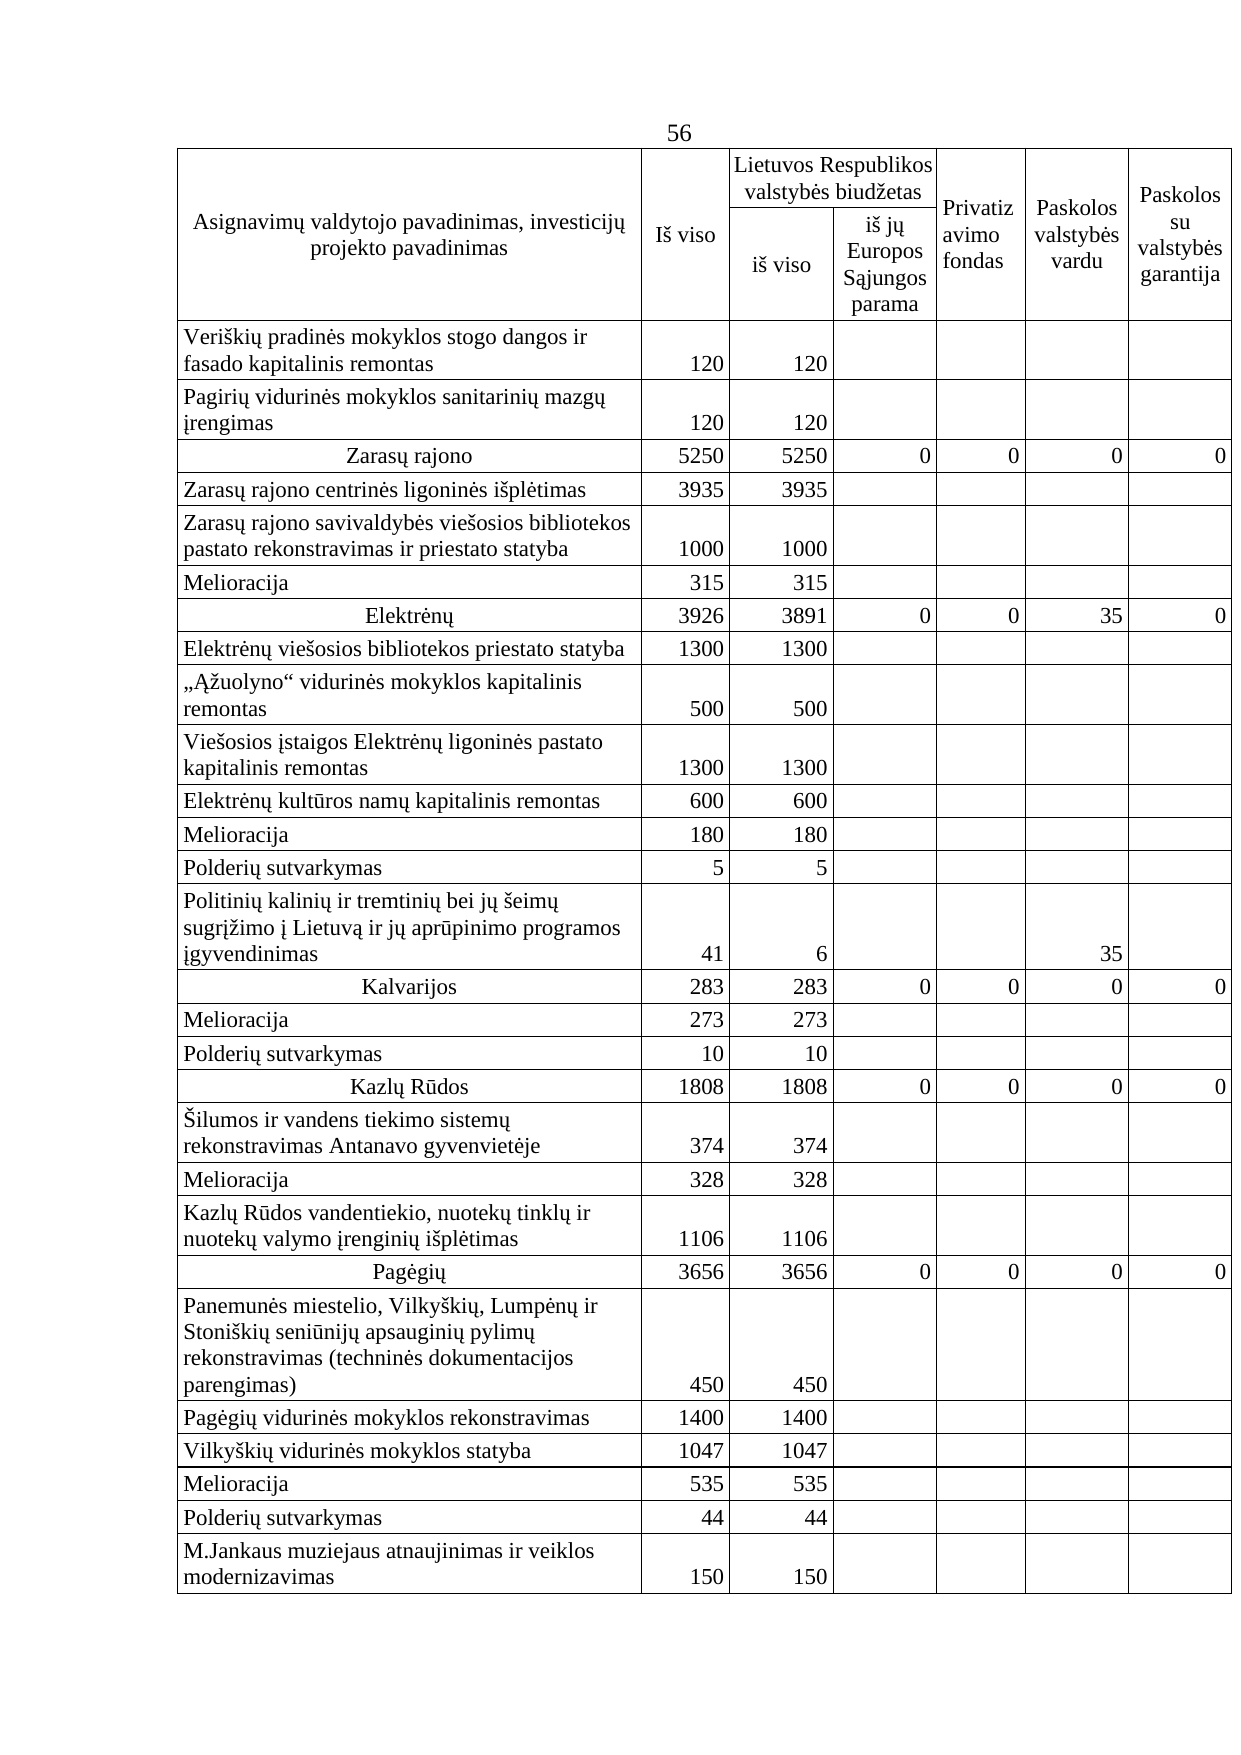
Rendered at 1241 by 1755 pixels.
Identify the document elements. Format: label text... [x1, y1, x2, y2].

table_cell 273 [730, 1004, 833, 1036]
table_cell [1129, 884, 1231, 969]
table_cell [937, 506, 1025, 565]
table_cell 0 [1026, 440, 1128, 472]
table_cell 1300 [730, 725, 833, 783]
table_cell 374 [730, 1103, 833, 1162]
table_cell 3656 [642, 1256, 729, 1288]
table_cell Elektrėnų [178, 599, 641, 631]
table_cell [1129, 1004, 1231, 1036]
table_cell [1129, 1434, 1231, 1466]
table_cell 0 [1026, 1070, 1128, 1102]
table_cell 120 [642, 321, 729, 379]
table_cell 1400 [642, 1401, 729, 1433]
table_cell 5 [730, 851, 833, 883]
table_header Paskolos su valstybės garantija [1129, 149, 1231, 319]
table_cell [1026, 725, 1128, 783]
table_cell Viešosios įstaigos Elektrėnų ligoninės pastato kapitalinis remontas [178, 725, 641, 783]
table_header Lietuvos Respublikos valstybės biudžetas [730, 149, 936, 207]
table_cell [1129, 665, 1231, 724]
table_cell 150 [730, 1534, 833, 1592]
table_cell 150 [642, 1534, 729, 1592]
table_cell [1026, 1468, 1128, 1500]
table_cell [834, 785, 936, 817]
table_cell 1106 [642, 1196, 729, 1254]
table_cell [1026, 1037, 1128, 1069]
table_cell [937, 1004, 1025, 1036]
table_cell 600 [730, 785, 833, 817]
table_cell 0 [834, 599, 936, 631]
table_cell [937, 1534, 1025, 1592]
table_cell 1000 [642, 506, 729, 565]
table_cell [937, 473, 1025, 505]
table_cell [1026, 818, 1128, 850]
table_header Privatizavimo fondas [937, 149, 1025, 319]
table_cell [1026, 1434, 1128, 1466]
table_cell M.Jankaus muziejaus atnaujinimas ir veiklos modernizavimas [178, 1534, 641, 1592]
table_cell 283 [730, 970, 833, 1002]
table_cell 1106 [730, 1196, 833, 1254]
table_cell Kazlų Rūdos vandentiekio, nuotekų tinklų ir nuotekų valymo įrenginių išplėtimas [178, 1196, 641, 1254]
table_cell 1808 [730, 1070, 833, 1102]
table_cell 120 [730, 380, 833, 439]
table_cell [834, 1196, 936, 1254]
table_cell [1129, 1196, 1231, 1254]
table_cell [937, 321, 1025, 379]
table_cell Melioracija [178, 1004, 641, 1036]
table_cell [834, 506, 936, 565]
table_cell 500 [730, 665, 833, 724]
table_cell [1129, 725, 1231, 783]
table_cell 3891 [730, 599, 833, 631]
table_cell 0 [1129, 1256, 1231, 1288]
table_cell [834, 1468, 936, 1500]
table_cell 44 [642, 1501, 729, 1533]
table_cell 0 [834, 1256, 936, 1288]
table_cell [1129, 321, 1231, 379]
table_cell Vilkyškių vidurinės mokyklos statyba [178, 1434, 641, 1466]
table_cell „Ąžuolyno“ vidurinės mokyklos kapitalinis remontas [178, 665, 641, 724]
table_cell 328 [730, 1163, 833, 1195]
table_cell [937, 884, 1025, 969]
table_cell [937, 851, 1025, 883]
table_cell 315 [730, 566, 833, 598]
table_cell [1129, 818, 1231, 850]
table_cell Melioracija [178, 1468, 641, 1500]
table_cell [834, 1501, 936, 1533]
table_cell [1026, 1004, 1128, 1036]
table_cell [937, 818, 1025, 850]
table_cell Polderių sutvarkymas [178, 851, 641, 883]
table_cell Elektrėnų viešosios bibliotekos priestato statyba [178, 632, 641, 664]
table_cell 328 [642, 1163, 729, 1195]
table_cell [834, 1037, 936, 1069]
table_cell Panemunės miestelio, Vilkyškių, Lumpėnų ir Stoniškių seniūnijų apsauginių pylimų rekonstravimas (techninės dokumentacijos parengimas) [178, 1289, 641, 1400]
table_cell [937, 1401, 1025, 1433]
table_cell [1129, 632, 1231, 664]
table_cell [1129, 506, 1231, 565]
table_cell [834, 818, 936, 850]
table_header Iš viso [642, 149, 729, 319]
table_header Asignavimų valdytojo pavadinimas, investicijų projekto pavadinimas [178, 149, 641, 319]
table_cell 450 [730, 1289, 833, 1400]
table_cell [1129, 1534, 1231, 1592]
table_cell 6 [730, 884, 833, 969]
table_cell Melioracija [178, 818, 641, 850]
table_cell 10 [642, 1037, 729, 1069]
table_cell Pagėgių [178, 1256, 641, 1288]
table_cell [1026, 1196, 1128, 1254]
table_cell [834, 632, 936, 664]
table_cell [1129, 473, 1231, 505]
table_cell [834, 851, 936, 883]
table_cell [834, 380, 936, 439]
table_cell 0 [1026, 1256, 1128, 1288]
table_cell 0 [1129, 1070, 1231, 1102]
table_cell 0 [1129, 599, 1231, 631]
table_cell [1129, 1037, 1231, 1069]
table_cell 0 [937, 970, 1025, 1002]
table_cell [1026, 1163, 1128, 1195]
table_cell [1026, 380, 1128, 439]
table_cell [834, 1401, 936, 1433]
table_cell [1026, 665, 1128, 724]
table_cell 5250 [730, 440, 833, 472]
table_cell Veriškių pradinės mokyklos stogo dangos ir fasado kapitalinis remontas [178, 321, 641, 379]
table_cell [937, 1163, 1025, 1195]
table_cell 3656 [730, 1256, 833, 1288]
table_cell [937, 1434, 1025, 1466]
table_cell 283 [642, 970, 729, 1002]
table_cell 180 [642, 818, 729, 850]
table_cell [834, 473, 936, 505]
table_cell Politinių kalinių ir tremtinių bei jų šeimų sugrįžimo į Lietuvą ir jų aprūpinimo programos įgyvendinimas [178, 884, 641, 969]
table_cell 120 [642, 380, 729, 439]
table_cell 5 [642, 851, 729, 883]
table_cell 0 [1026, 970, 1128, 1002]
table_cell [1026, 1289, 1128, 1400]
table_cell Polderių sutvarkymas [178, 1037, 641, 1069]
table_cell 535 [642, 1468, 729, 1500]
table_cell [1026, 851, 1128, 883]
table_cell [937, 1501, 1025, 1533]
table_cell 35 [1026, 599, 1128, 631]
table_cell 0 [834, 1070, 936, 1102]
table_cell [1129, 1163, 1231, 1195]
table_cell Elektrėnų kultūros namų kapitalinis remontas [178, 785, 641, 817]
table_cell Šilumos ir vandens tiekimo sistemų rekonstravimas Antanavo gyvenvietėje [178, 1103, 641, 1162]
table_cell 1300 [730, 632, 833, 664]
table_cell 374 [642, 1103, 729, 1162]
table_cell 1000 [730, 506, 833, 565]
table_cell [834, 665, 936, 724]
table_cell [937, 380, 1025, 439]
table_cell Polderių sutvarkymas [178, 1501, 641, 1533]
table_cell [937, 785, 1025, 817]
table_cell 0 [1129, 970, 1231, 1002]
table_cell [1026, 321, 1128, 379]
table_cell 535 [730, 1468, 833, 1500]
table_cell Zarasų rajono centrinės ligoninės išplėtimas [178, 473, 641, 505]
table_cell [1026, 566, 1128, 598]
table_cell 0 [834, 440, 936, 472]
table_cell [1129, 1468, 1231, 1500]
table_cell [937, 1103, 1025, 1162]
table_header Paskolos valstybės vardu [1026, 149, 1128, 319]
table_cell 1400 [730, 1401, 833, 1433]
table_cell [834, 1434, 936, 1466]
table_cell Zarasų rajono savivaldybės viešosios bibliotekos pastato rekonstravimas ir priestato statyba [178, 506, 641, 565]
table_cell 0 [937, 1070, 1025, 1102]
table_cell 0 [834, 970, 936, 1002]
table_cell 600 [642, 785, 729, 817]
table_cell [937, 1037, 1025, 1069]
table_cell [1026, 632, 1128, 664]
table_cell [937, 1289, 1025, 1400]
table_cell 0 [1129, 440, 1231, 472]
table_cell 3935 [642, 473, 729, 505]
table_cell iš viso [730, 208, 833, 319]
table_cell [834, 725, 936, 783]
table_cell [1026, 785, 1128, 817]
table_cell Pagirių vidurinės mokyklos sanitarinių mazgų įrengimas [178, 380, 641, 439]
table_cell [1129, 566, 1231, 598]
table_cell Kalvarijos [178, 970, 641, 1002]
table_cell 41 [642, 884, 729, 969]
table_cell [1129, 1103, 1231, 1162]
table_cell [1129, 380, 1231, 439]
table_cell 44 [730, 1501, 833, 1533]
table_cell 273 [642, 1004, 729, 1036]
table_cell [937, 665, 1025, 724]
table_cell [834, 566, 936, 598]
table_cell [1026, 473, 1128, 505]
table_cell 1808 [642, 1070, 729, 1102]
table_cell [1026, 1103, 1128, 1162]
table_cell 450 [642, 1289, 729, 1400]
table_cell [937, 566, 1025, 598]
table_cell 0 [937, 1256, 1025, 1288]
table_cell [937, 725, 1025, 783]
table_cell [1026, 1401, 1128, 1433]
table_cell [834, 1534, 936, 1592]
table_cell [1129, 1289, 1231, 1400]
table_cell 0 [937, 599, 1025, 631]
table_cell [937, 1196, 1025, 1254]
table_cell 1300 [642, 725, 729, 783]
table_cell 1047 [730, 1434, 833, 1466]
table_cell [1026, 1501, 1128, 1533]
table_cell [834, 884, 936, 969]
table_cell 0 [937, 440, 1025, 472]
table_cell [1129, 1501, 1231, 1533]
table_cell [937, 1468, 1025, 1500]
table_cell [834, 1163, 936, 1195]
table_cell 10 [730, 1037, 833, 1069]
table_cell 35 [1026, 884, 1128, 969]
table_cell [1026, 1534, 1128, 1592]
table_cell [1129, 785, 1231, 817]
table_cell 5250 [642, 440, 729, 472]
table_cell [1129, 1401, 1231, 1433]
table_cell Pagėgių vidurinės mokyklos rekonstravimas [178, 1401, 641, 1433]
table_cell [937, 632, 1025, 664]
table_cell 3926 [642, 599, 729, 631]
table_cell Zarasų rajono [178, 440, 641, 472]
table_cell 500 [642, 665, 729, 724]
table_cell [834, 1103, 936, 1162]
table_cell [834, 321, 936, 379]
table_cell Kazlų Rūdos [178, 1070, 641, 1102]
table_cell [1129, 851, 1231, 883]
table_cell 315 [642, 566, 729, 598]
table_cell Melioracija [178, 566, 641, 598]
table_cell Melioracija [178, 1163, 641, 1195]
table_cell 180 [730, 818, 833, 850]
table_cell 120 [730, 321, 833, 379]
table_cell [1026, 506, 1128, 565]
table_cell 3935 [730, 473, 833, 505]
table_cell [834, 1289, 936, 1400]
table_cell [834, 1004, 936, 1036]
table_cell iš jų Europos Sąjungos parama [834, 208, 936, 319]
table_cell 1300 [642, 632, 729, 664]
table_cell 1047 [642, 1434, 729, 1466]
